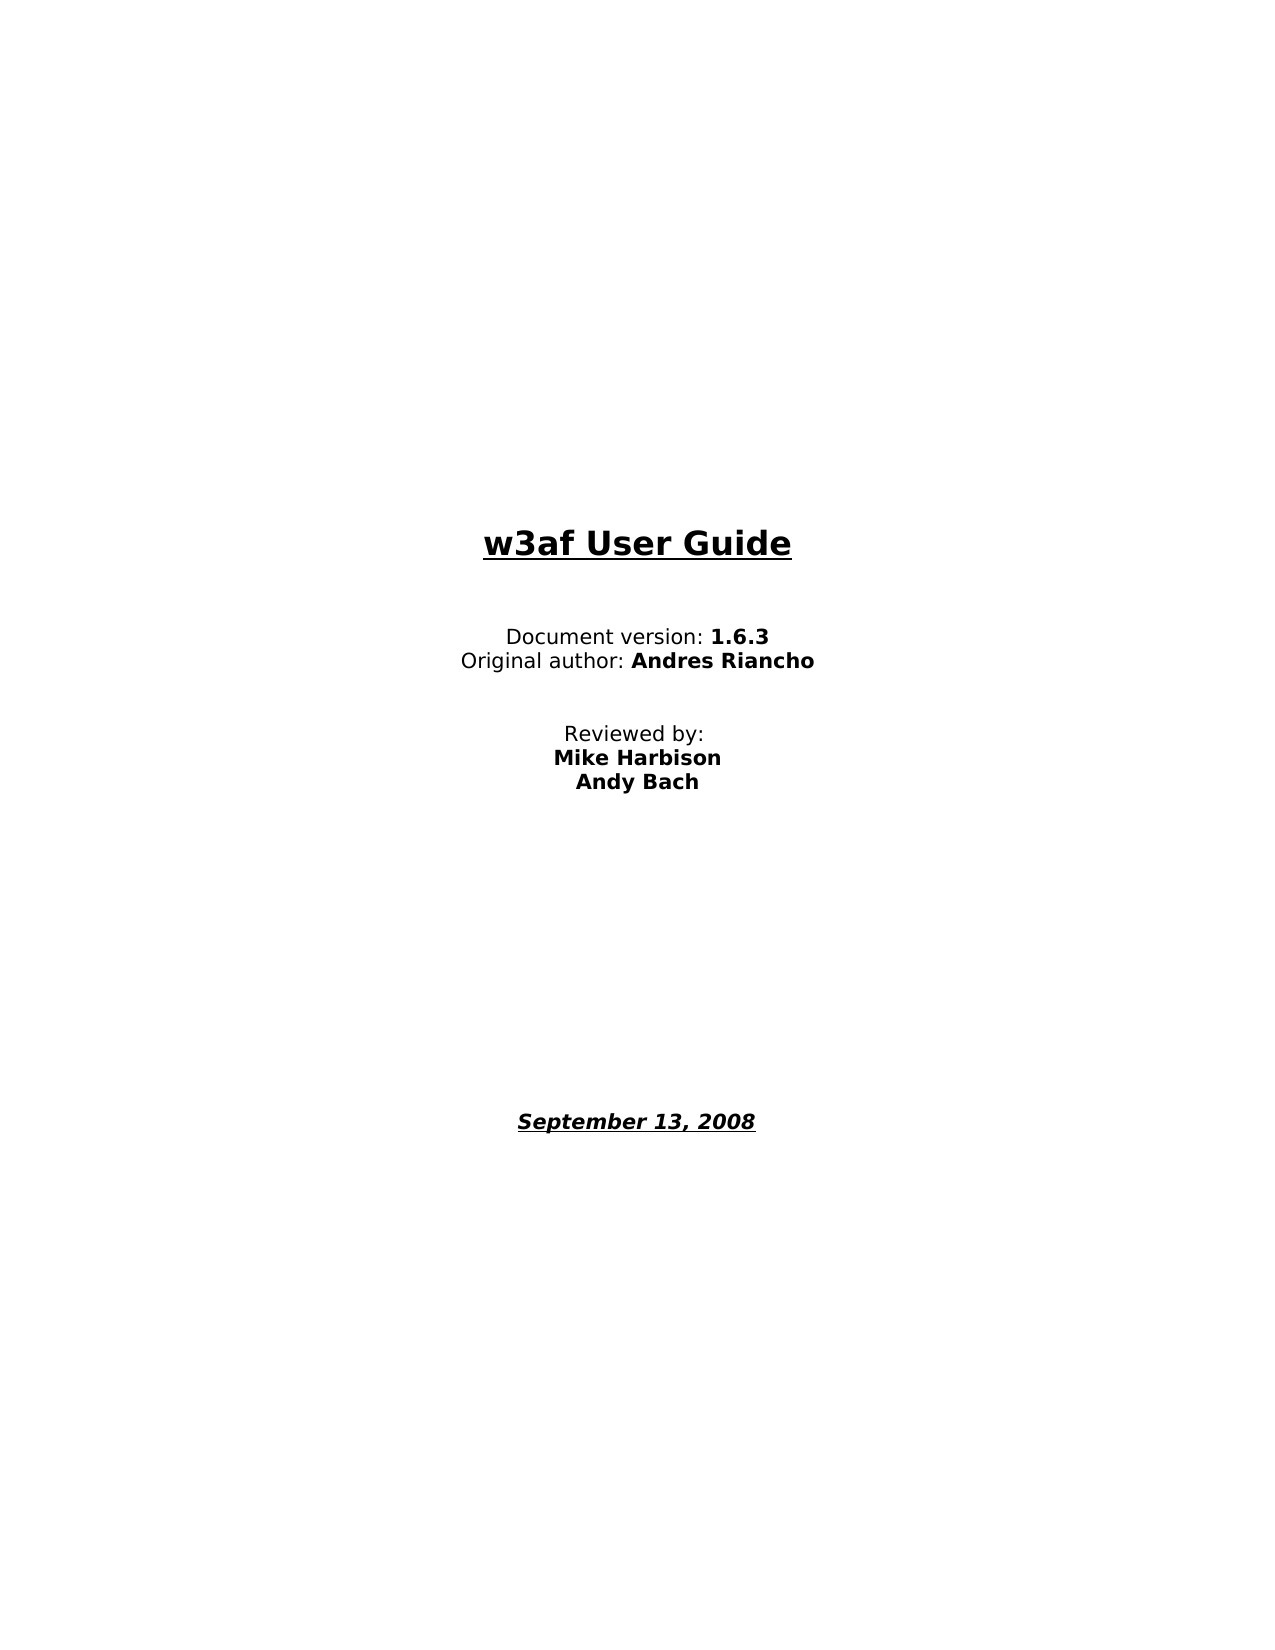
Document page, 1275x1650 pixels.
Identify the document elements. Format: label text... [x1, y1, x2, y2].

text Reviewed by: [118, 722, 1157, 746]
text Mike Harbison [118, 746, 1157, 770]
text Document version: 1.6.3 [118, 625, 1157, 649]
subtitle w3af User Guide [118, 525, 1157, 564]
text Original author: Andres Riancho [118, 649, 1157, 673]
text September 13, 2008 [118, 1110, 1157, 1134]
text Andy Bach [118, 770, 1157, 795]
